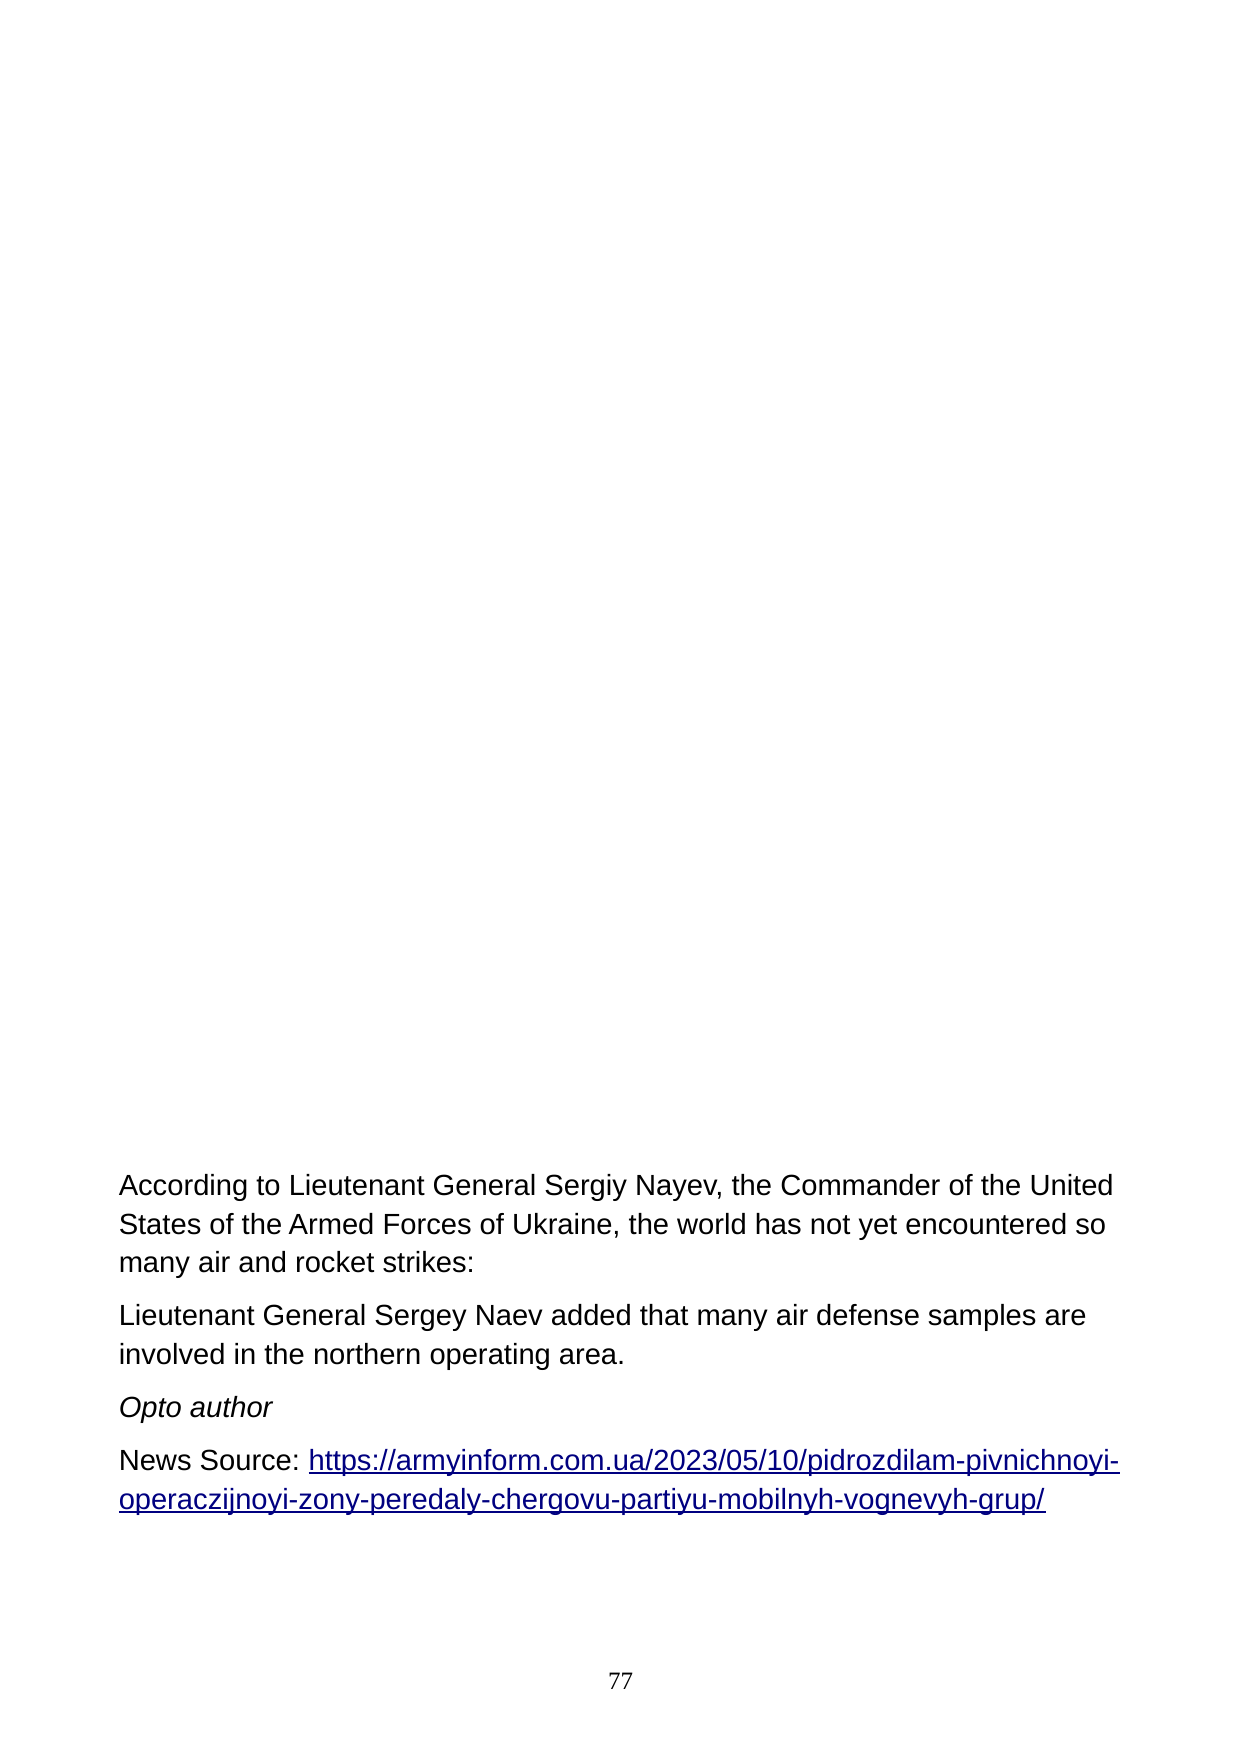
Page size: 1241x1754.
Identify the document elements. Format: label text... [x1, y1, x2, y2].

text News Source: https://armyinform.com.ua/2023/05/10/pidrozdilam-pivnichnoyi-operaczijnoyi-zony-peredaly-chergovu-partiyu-mobilnyh-vognevyh-grup/ [118, 1443, 1122, 1515]
text According to Lieutenant General Sergiy Nayev, the Commander of the United States of the Armed Forces of Ukraine, the world has not yet encountered so many air and rocket strikes: [118, 118, 1122, 1279]
text Opto author [118, 1390, 1122, 1424]
text Lieutenant General Sergey Naev added that many air defense samples are involved in the northern operating area. [118, 1298, 1122, 1371]
